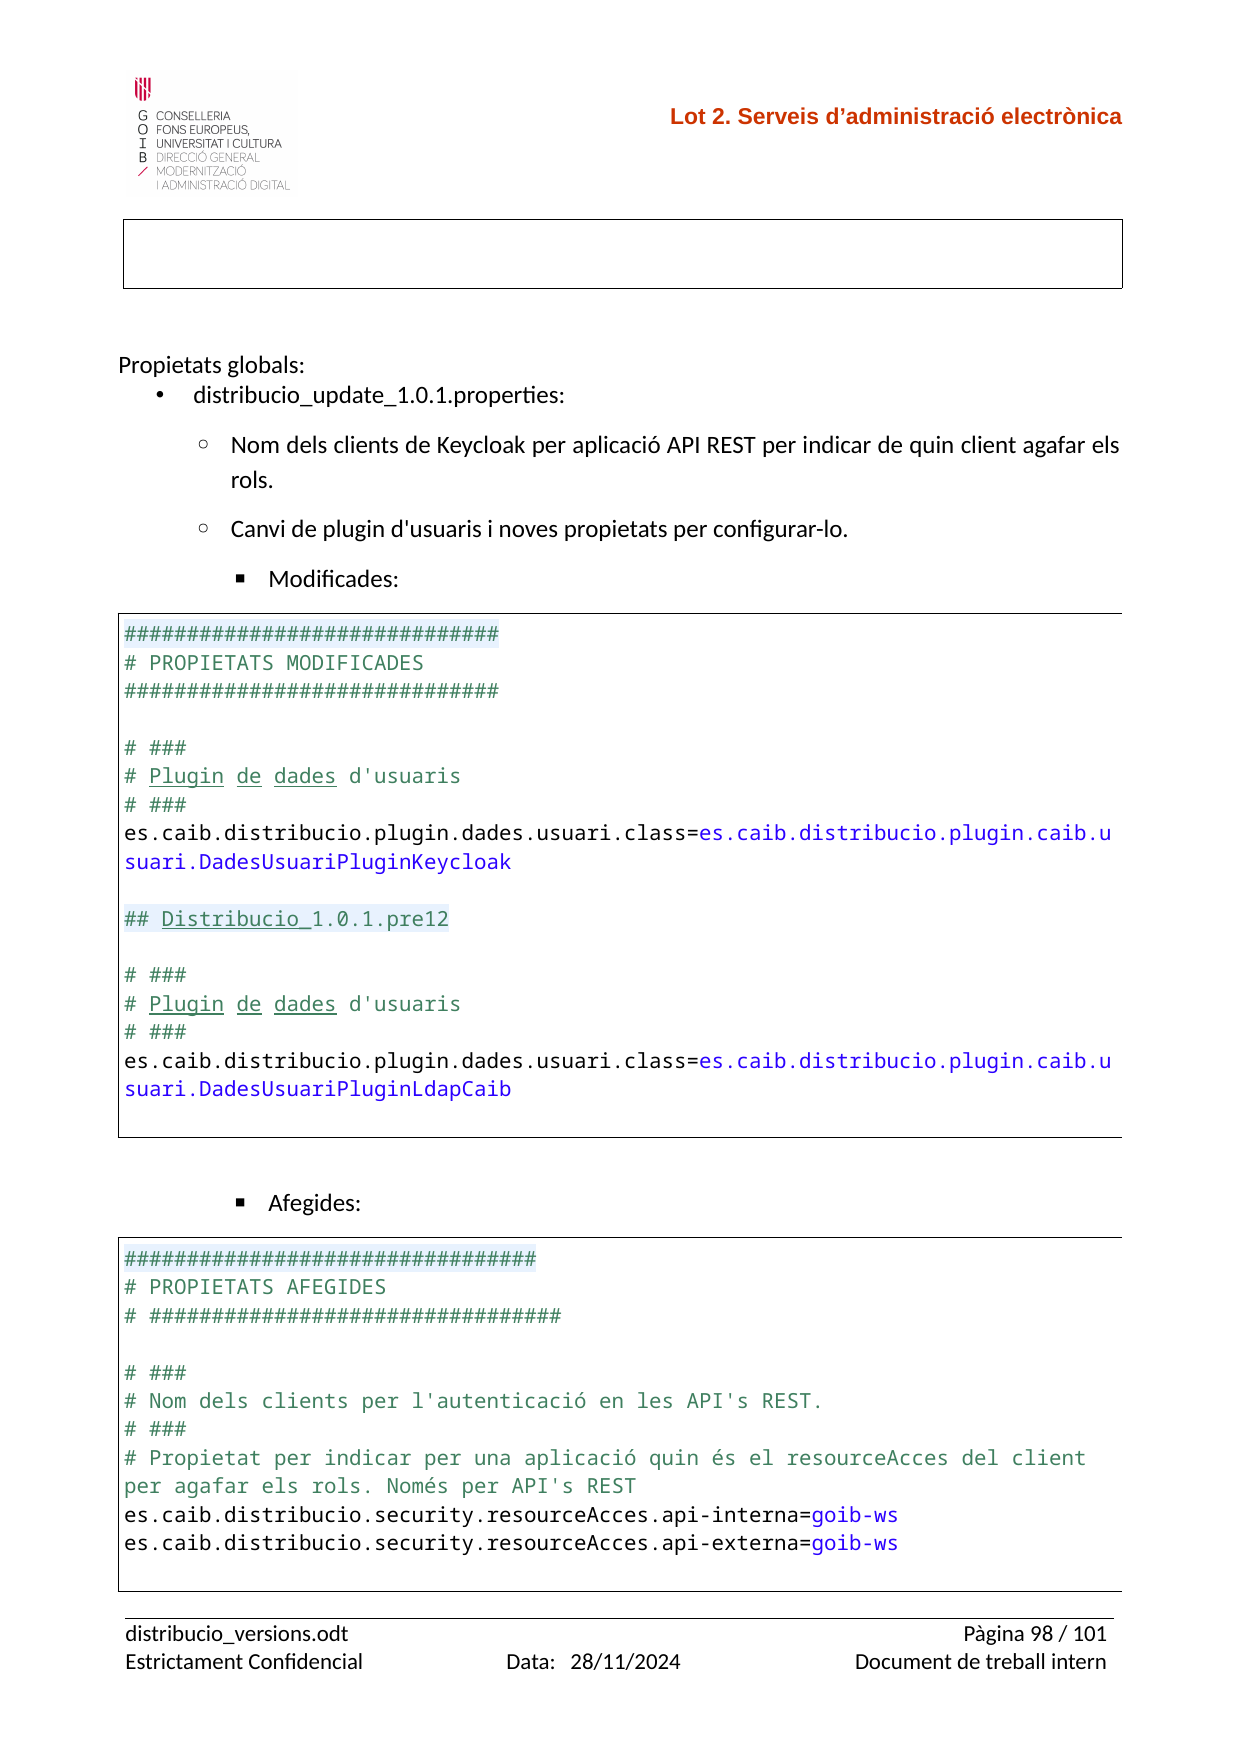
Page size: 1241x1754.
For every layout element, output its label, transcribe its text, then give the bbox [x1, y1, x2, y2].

list distribucio_update_1.0.1.properties: [156, 379, 1122, 410]
list Modificades: [231, 563, 1122, 593]
table_header ############################## # PROPIETATS MODIFICADES ############################## # ### # Plugin de dades d'usuaris # ### es.caib.distribucio.plugin.dades.usuari.class=es.caib.distribucio.plugin.caib.usuari.DadesUsuariPluginKeycloak ## Distribucio_1.0.1.pre12 # ### # Plugin de dades d'usuaris # ### es.caib.distribucio.plugin.dades.usuari.class=es.caib.distribucio.plugin.caib.usuari.DadesUsuariPluginLdapCaib [119, 614, 1122, 1137]
picture [126, 70, 299, 197]
text Propietats globals: [118, 349, 1122, 379]
list Afegides: [231, 1188, 1122, 1218]
table_header ################################# # PROPIETATS AFEGIDES # ################################# # ### # Nom dels clients per l'autenticació en les API's REST. # ### # Propietat per indicar per una aplicació quin és el resourceAcces del client per agafar els rols. Només per API's REST es.caib.distribucio.security.resourceAcces.api-interna=goib-ws es.caib.distribucio.security.resourceAcces.api-externa=goib-ws [119, 1238, 1122, 1591]
list Canvi de plugin d'usuaris i noves propietats per configurar-lo. [193, 513, 1122, 544]
list Nom dels clients de Keycloak per aplicació API REST per indicar de quin client agafar els rols. [193, 429, 1122, 494]
